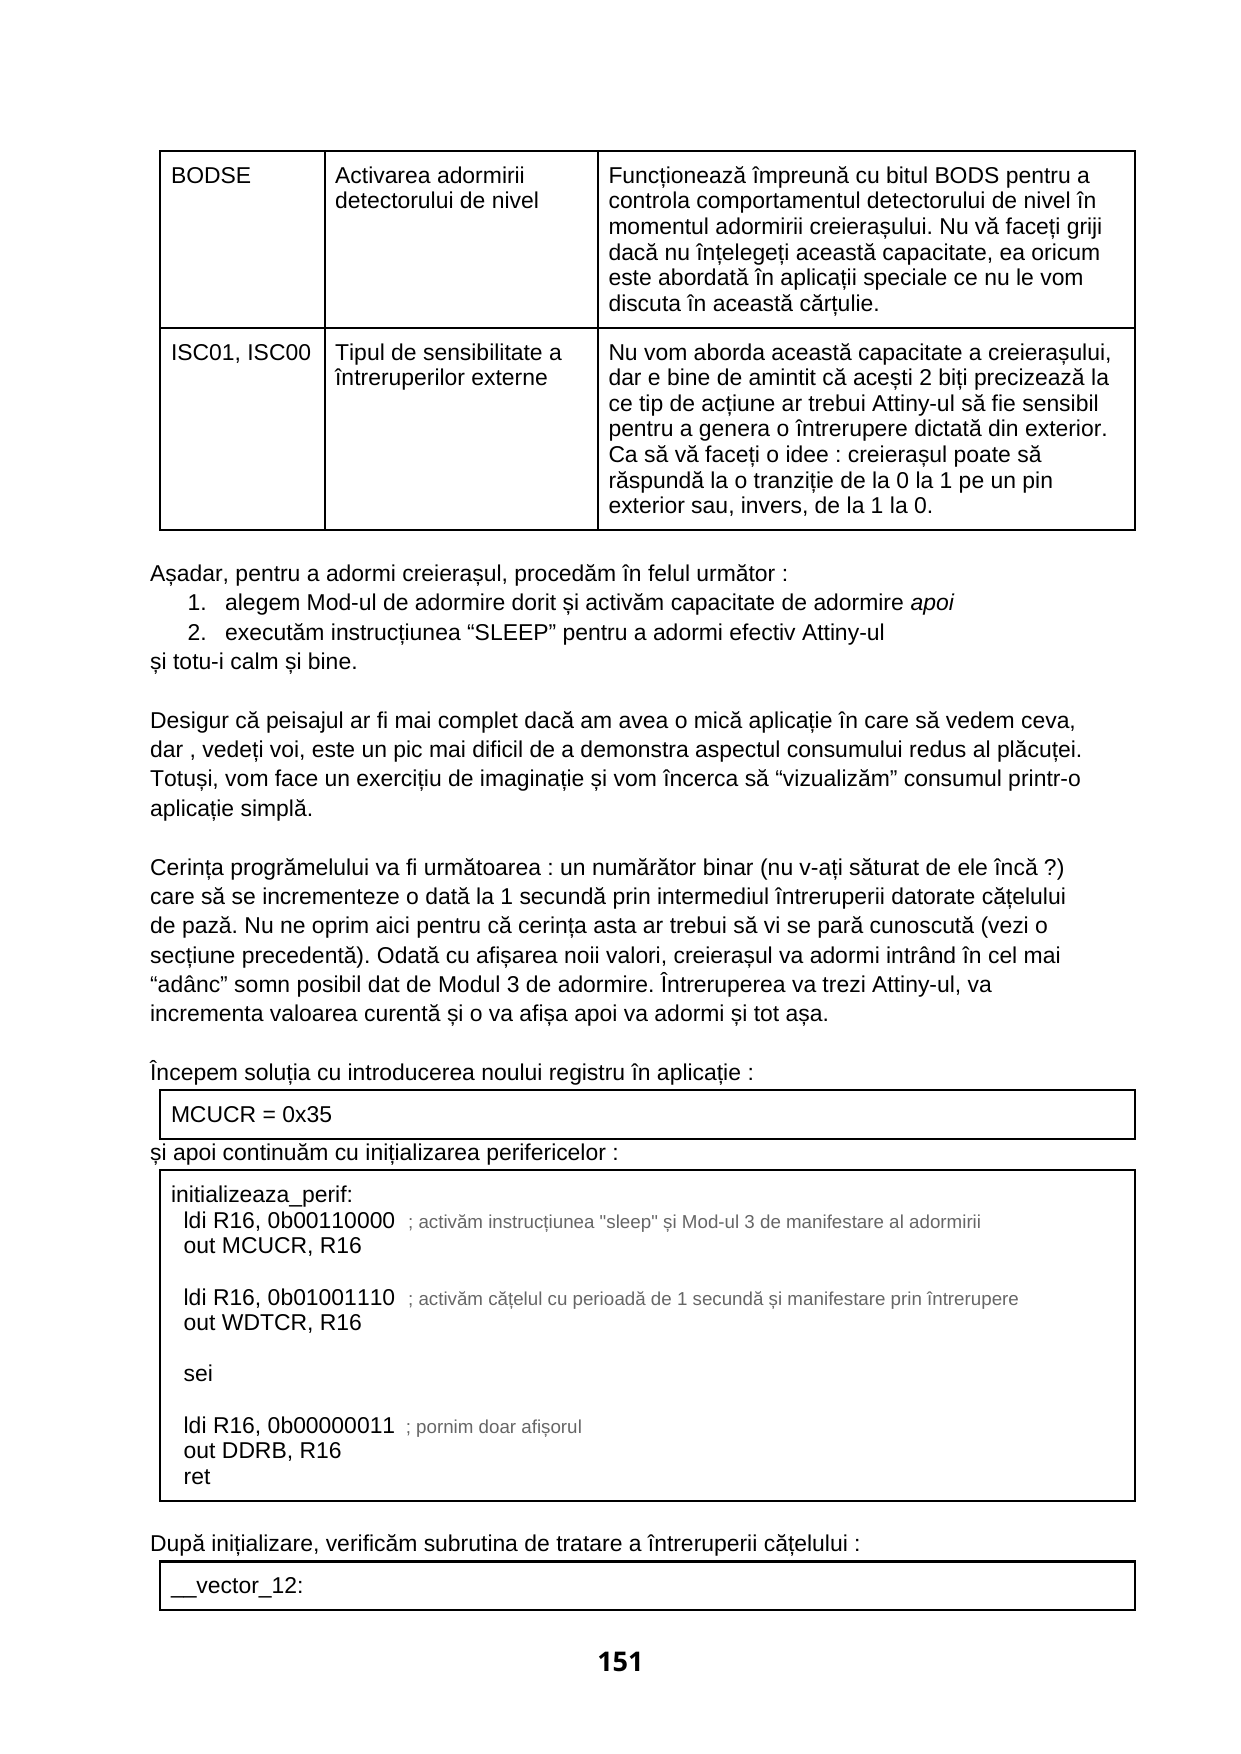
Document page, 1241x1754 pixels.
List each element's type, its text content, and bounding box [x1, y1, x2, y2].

text Cerința progrămelului va fi următoarea : un numărător binar (nu v-ați săturat de ele încă ?) care să se incrementeze o dată la 1 secundă prin intermediul întreruperii datorate cățelului de pază. Nu ne oprim aici pentru că cerința asta ar trebui să vi se pară cunoscută (vezi o secțiune precedentă). Odată cu afișarea noii valori, creierașul va adormi intrând în cel mai “adânc” somn posibil dat de Modul 3 de adormire. Întreruperea va trezi Attiny-ul, va incrementa valoarea curentă și o va afișa apoi va adormi și tot așa. [150, 854, 1091, 1027]
table_cell Tipul de sensibilitate a întreruperilor externe [326, 329, 597, 529]
table_cell Nu vom aborda această capacitate a creierașului, dar e bine de amintit că acești 2 biți precizează la ce tip de acțiune ar trebui Attiny-ul să fie sensibil pentru a genera o întrerupere dictată din exterior. Ca să vă faceți o idee : creierașul poate să răspundă la o tranziție de la 0 la 1 pe un pin exterior sau, invers, de la 1 la 0. [599, 329, 1134, 529]
text După inițializare, verificăm subrutina de tratare a întreruperii cățelului : [150, 1531, 1091, 1557]
text și totu-i calm și bine. [150, 648, 1091, 674]
text Desigur că peisajul ar fi mai complet dacă am avea o mică aplicație în care să vedem ceva, dar , vedeți voi, este un pic mai dificil de a demonstra aspectul consumului redus al plăcuței. Totuși, vom face un exercițiu de imaginație și vom încerca să “vizualizăm” consumul printr-o aplicație simplă. [150, 707, 1091, 821]
table_header MCUCR = 0x35 [161, 1091, 1134, 1138]
table_header initializeaza_perif: ldi R16, 0b00110000 ; activăm instrucțiunea "sleep" și Mod-ul 3 de manifestare al adormirii out MCUCR, R16 ldi R16, 0b01001110 ; activăm cățelul cu perioadă de 1 secundă și manifestare prin întrerupere out WDTCR, R16 sei ldi R16, 0b00000011 ; pornim doar afișorul out DDRB, R16 ret [161, 1171, 1134, 1499]
text Așadar, pentru a adormi creierașul, procedăm în felul următor : [150, 560, 1091, 586]
table_cell ISC01, ISC00 [161, 329, 324, 529]
list alegem Mod-ul de adormire dorit și activăm capacitate de adormire apoi [187, 590, 1091, 615]
list executăm instrucțiunea “SLEEP” pentru a adormi efectiv Attiny-ul [187, 619, 1091, 645]
text Începem soluția cu introducerea noului registru în aplicație : [150, 1060, 1091, 1085]
table_cell BODSE [161, 152, 324, 327]
table_header __vector_12: [161, 1563, 1134, 1609]
table_cell Activarea adormirii detectorului de nivel [326, 152, 597, 327]
text și apoi continuăm cu inițializarea perifericelor : [150, 1140, 1091, 1165]
table_cell Funcționează împreună cu bitul BODS pentru a controla comportamentul detectorului de nivel în momentul adormirii creierașului. Nu vă faceți griji dacă nu înțelegeți această capacitate, ea oricum este abordată în aplicații speciale ce nu le vom discuta în această cărțulie. [599, 152, 1134, 327]
